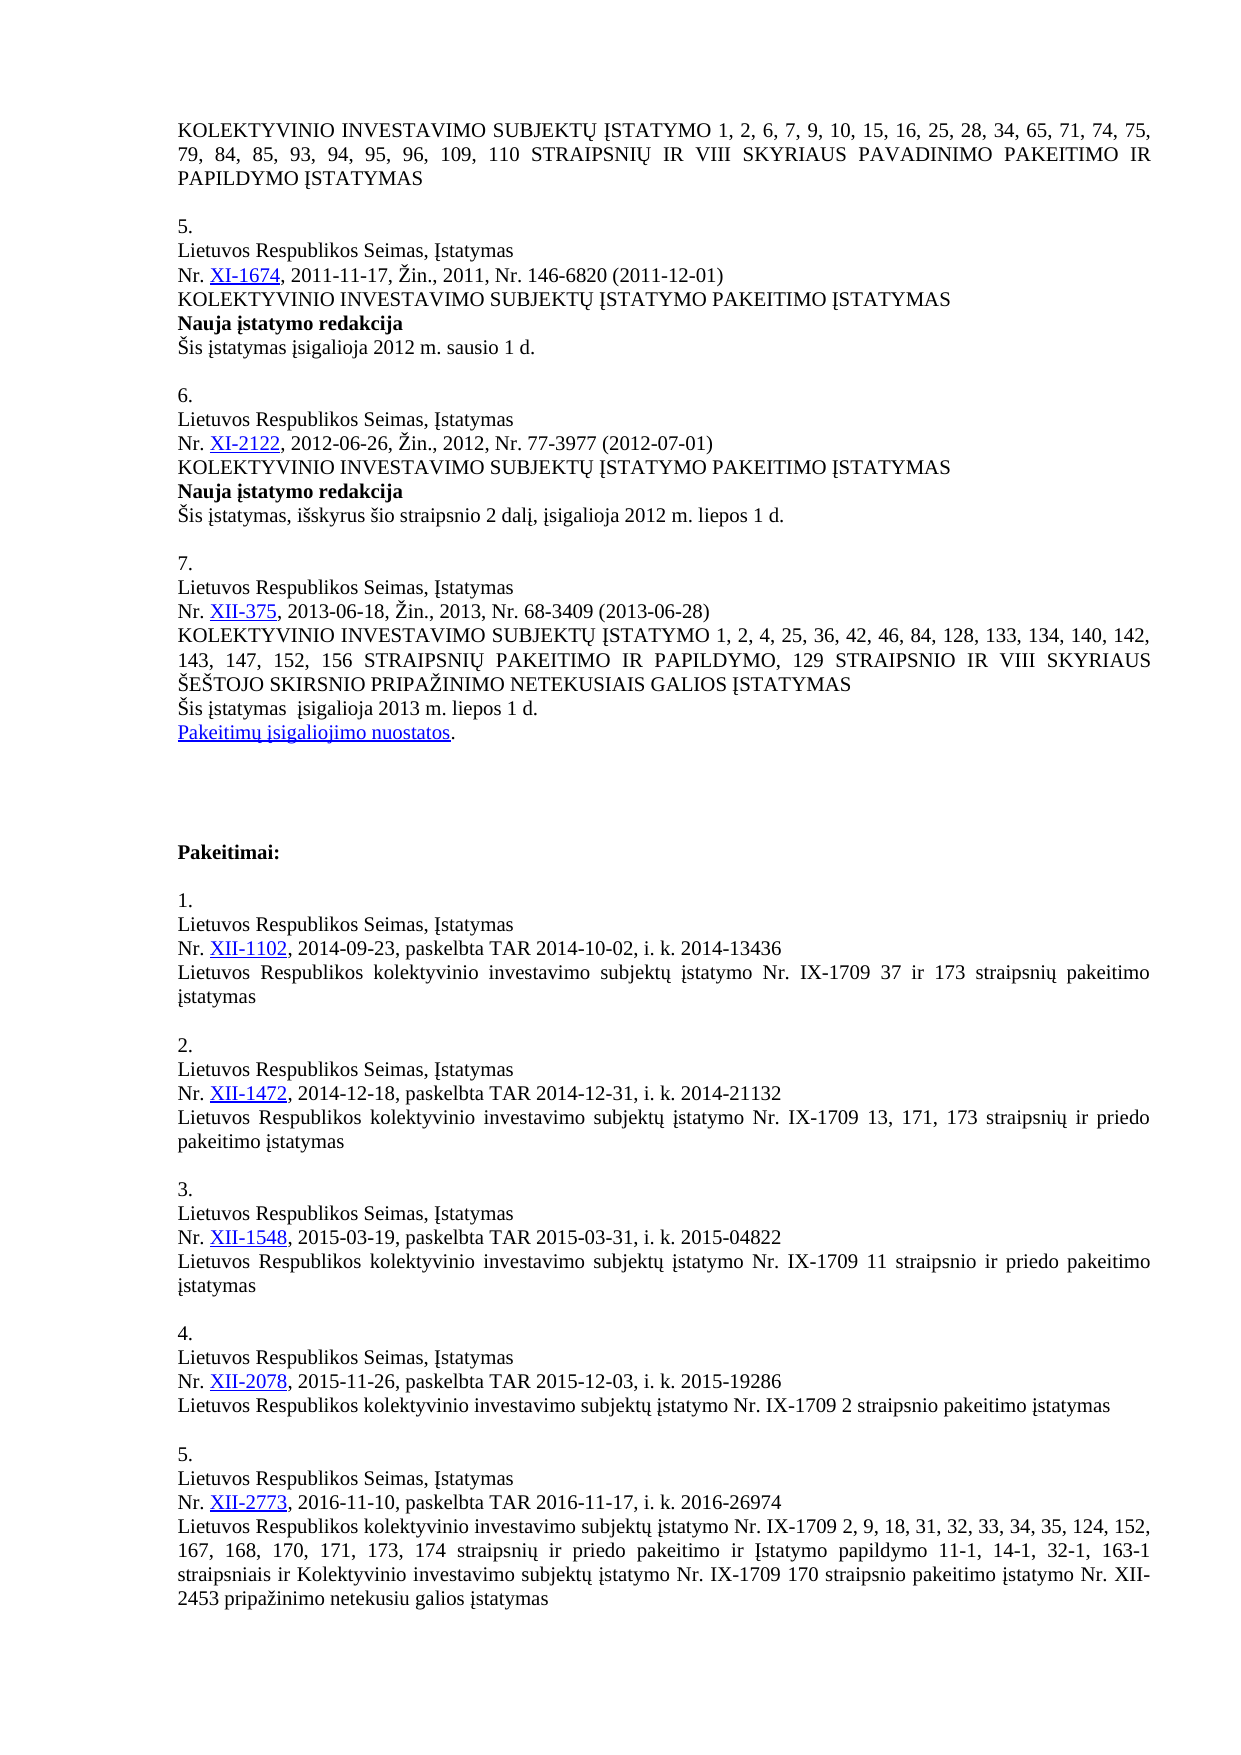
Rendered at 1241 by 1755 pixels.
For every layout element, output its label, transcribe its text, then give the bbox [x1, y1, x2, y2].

text Lietuvos Respublikos Seimas, Įstatymas [177, 1345, 1152, 1369]
text 4. [177, 1321, 1152, 1345]
text Lietuvos Respublikos Seimas, Įstatymas [177, 912, 1152, 936]
text Nr. XII-2078, 2015-11-26, paskelbta TAR 2015-12-03, i. k. 2015-19286 [177, 1369, 1152, 1393]
text Lietuvos Respublikos kolektyvinio investavimo subjektų įstatymo Nr. IX-1709 2, 9, 18, 31, 32, 33, 34, 35, 124, 152, 167, 168, 170, 171, 173, 174 straipsnių ir priedo pakeitimo ir Įstatymo papildymo 11-1, 14-1, 32-1, 163-1 straipsniais ir Kolektyvinio investavimo subjektų įstatymo Nr. IX-1709 170 straipsnio pakeitimo įstatymo Nr. XII-2453 pripažinimo netekusiu galios įstatymas [177, 1514, 1152, 1610]
text Nauja įstatymo redakcija [177, 311, 1152, 335]
text Lietuvos Respublikos Seimas, Įstatymas [177, 238, 1152, 262]
text Nr. XII-1102, 2014-09-23, paskelbta TAR 2014-10-02, i. k. 2014-13436 [177, 936, 1152, 960]
text KOLEKTYVINIO INVESTAVIMO SUBJEKTŲ ĮSTATYMO 1, 2, 6, 7, 9, 10, 15, 16, 25, 28, 34, 65, 71, 74, 75, 79, 84, 85, 93, 94, 95, 96, 109, 110 STRAIPSNIŲ IR VIII SKYRIAUS PAVADINIMO PAKEITIMO IR PAPILDYMO ĮSTATYMAS [177, 118, 1152, 190]
text 7. [177, 551, 1152, 575]
text Lietuvos Respublikos Seimas, Įstatymas [177, 575, 1152, 599]
text 1. [177, 888, 1152, 912]
text 6. [177, 383, 1152, 407]
text Nauja įstatymo redakcija [177, 479, 1152, 503]
text Lietuvos Respublikos Seimas, Įstatymas [177, 1201, 1152, 1225]
text Lietuvos Respublikos kolektyvinio investavimo subjektų įstatymo Nr. IX-1709 2 straipsnio pakeitimo įstatymas [177, 1393, 1152, 1417]
text Nr. XII-375, 2013-06-18, Žin., 2013, Nr. 68-3409 (2013-06-28) [177, 599, 1152, 623]
text KOLEKTYVINIO INVESTAVIMO SUBJEKTŲ ĮSTATYMO 1, 2, 4, 25, 36, 42, 46, 84, 128, 133, 134, 140, 142, 143, 147, 152, 156 STRAIPSNIŲ PAKEITIMO IR PAPILDYMO, 129 STRAIPSNIO IR VIII SKYRIAUS ŠEŠTOJO SKIRSNIO PRIPAŽINIMO NETEKUSIAIS GALIOS ĮSTATYMAS [177, 623, 1152, 696]
text Šis įstatymas įsigalioja 2013 m. liepos 1 d. [177, 696, 1152, 720]
text 5. [177, 1442, 1152, 1466]
text 2. [177, 1032, 1152, 1057]
text 3. [177, 1177, 1152, 1201]
text Lietuvos Respublikos Seimas, Įstatymas [177, 1057, 1152, 1081]
text KOLEKTYVINIO INVESTAVIMO SUBJEKTŲ ĮSTATYMO PAKEITIMO ĮSTATYMAS [177, 287, 1152, 311]
text Lietuvos Respublikos kolektyvinio investavimo subjektų įstatymo Nr. IX-1709 37 ir 173 straipsnių pakeitimo įstatymas [177, 960, 1152, 1008]
text Nr. XII-1548, 2015-03-19, paskelbta TAR 2015-03-31, i. k. 2015-04822 [177, 1225, 1152, 1249]
text Pakeitimai: [177, 840, 1152, 864]
text Nr. XI-2122, 2012-06-26, Žin., 2012, Nr. 77-3977 (2012-07-01) [177, 431, 1152, 455]
text Lietuvos Respublikos kolektyvinio investavimo subjektų įstatymo Nr. IX-1709 13, 171, 173 straipsnių ir priedo pakeitimo įstatymas [177, 1105, 1152, 1153]
text Nr. XII-1472, 2014-12-18, paskelbta TAR 2014-12-31, i. k. 2014-21132 [177, 1081, 1152, 1105]
text 5. [177, 214, 1152, 238]
text Šis įstatymas, išskyrus šio straipsnio 2 dalį, įsigalioja 2012 m. liepos 1 d. [177, 503, 1152, 527]
text KOLEKTYVINIO INVESTAVIMO SUBJEKTŲ ĮSTATYMO PAKEITIMO ĮSTATYMAS [177, 455, 1152, 479]
text Lietuvos Respublikos Seimas, Įstatymas [177, 1466, 1152, 1490]
text Nr. XI-1674, 2011-11-17, Žin., 2011, Nr. 146-6820 (2011-12-01) [177, 262, 1152, 287]
text Pakeitimų įsigaliojimo nuostatos. [177, 720, 1152, 744]
text Šis įstatymas įsigalioja 2012 m. sausio 1 d. [177, 335, 1152, 359]
text Lietuvos Respublikos kolektyvinio investavimo subjektų įstatymo Nr. IX-1709 11 straipsnio ir priedo pakeitimo įstatymas [177, 1249, 1152, 1297]
text Lietuvos Respublikos Seimas, Įstatymas [177, 407, 1152, 431]
text Nr. XII-2773, 2016-11-10, paskelbta TAR 2016-11-17, i. k. 2016-26974 [177, 1490, 1152, 1514]
